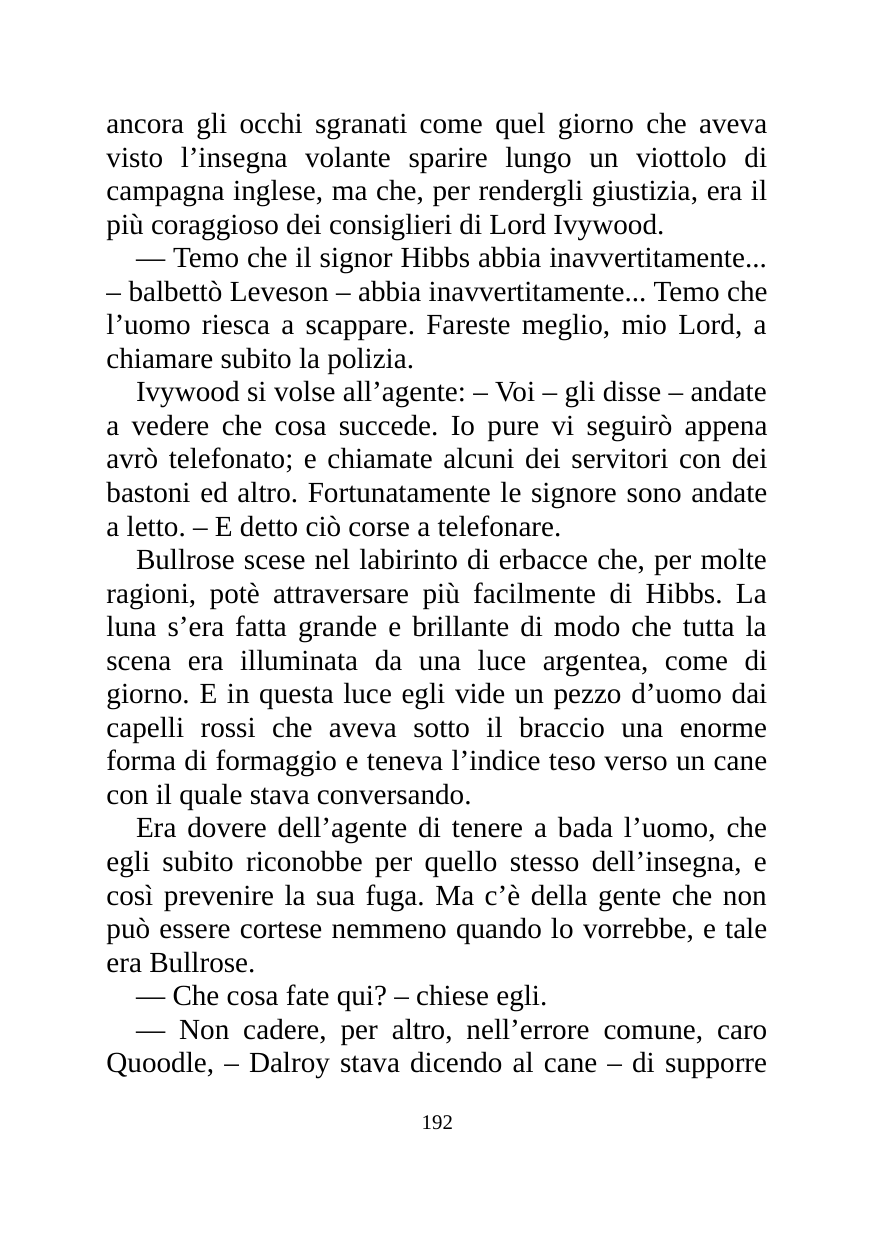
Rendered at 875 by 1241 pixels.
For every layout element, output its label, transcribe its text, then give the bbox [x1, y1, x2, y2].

text Ivywood si volse all’agente: – Voi – gli disse – andate a vedere che cosa succede. Io pure vi seguirò appena avrò telefonato; e chiamate alcuni dei servitori con dei bastoni ed altro. Fortunatamente le signore sono andate a letto. – E detto ciò corse a telefonare. [106, 374, 768, 542]
text — Temo che il signor Hibbs abbia inavvertitamente... – balbettò Leveson – abbia inavvertitamente... Temo che l’uomo riesca a scappare. Fareste meglio, mio Lord, a chiamare subito la polizia. [106, 240, 768, 374]
text — Che cosa fate qui? – chiese egli. [106, 978, 768, 1012]
text ancora gli occhi sgranati come quel giorno che aveva visto l’insegna volante sparire lungo un viottolo di campagna inglese, ma che, per rendergli giustizia, era il più coraggioso dei consiglieri di Lord Ivywood. [106, 106, 768, 240]
text Bullrose scese nel labirinto di erbacce che, per molte ragioni, potè attraversare più facilmente di Hibbs. La luna s’era fatta grande e brillante di modo che tutta la scena era illuminata da una luce argentea, come di giorno. E in questa luce egli vide un pezzo d’uomo dai capelli rossi che aveva sotto il braccio una enorme forma di formaggio e teneva l’indice teso verso un cane con il quale stava conversando. [106, 542, 768, 811]
text — Non cadere, per altro, nell’errore comune, caro Quoodle, – Dalroy stava dicendo al cane – di supporre [106, 1012, 768, 1079]
text Era dovere dell’agente di tenere a bada l’uomo, che egli subito riconobbe per quello stesso dell’insegna, e così prevenire la sua fuga. Ma c’è della gente che non può essere cortese nemmeno quando lo vorrebbe, e tale era Bullrose. [106, 811, 768, 978]
